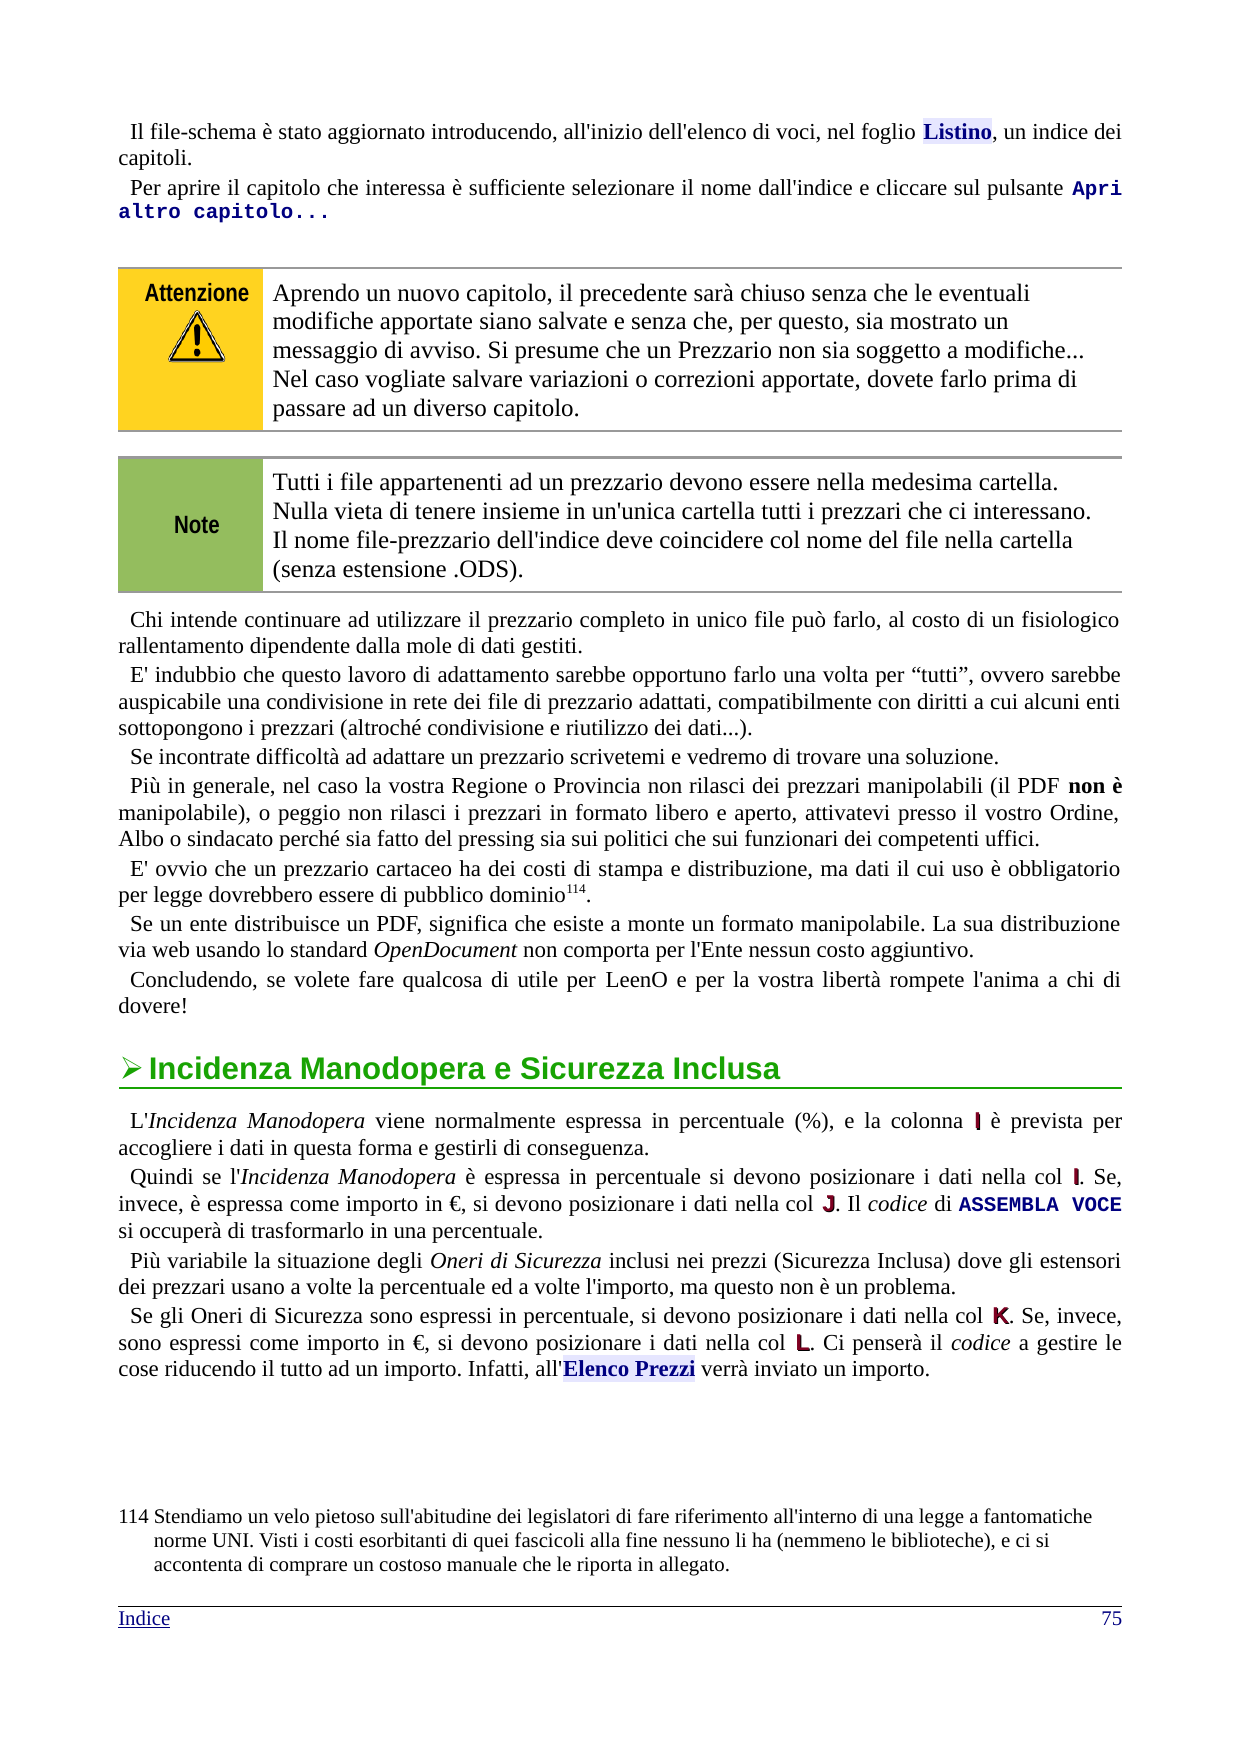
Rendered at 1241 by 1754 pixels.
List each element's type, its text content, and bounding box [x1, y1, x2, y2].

text Più in generale, nel caso la vostra Regione o Provincia non rilasci dei prezzari manipolabili (il PDF non è manipolabile), o peggio non rilasci i prezzari in formato libero e aperto, attivatevi presso il vostro Ordine, Albo o sindacato perché sia fatto del pressing sia sui politici che sui funzionari dei competenti uffici. [118, 773, 1122, 852]
table_header Attenzione [118, 269, 263, 430]
text E' indubbio che questo lavoro di adattamento sarebbe opportuno farlo una volta per “tutti”, ovvero sarebbe auspicabile una condivisione in rete dei file di prezzario adattati, compatibilmente con diritti a cui alcuni enti sottopongono i prezzari (altroché condivisione e riutilizzo dei dati...). [118, 661, 1122, 740]
subtitle Incidenza Manodopera e Sicurezza Inclusa [119, 1050, 1122, 1087]
picture [164, 306, 229, 366]
table_header Tutti i file appartenenti ad un prezzario devono essere nella medesima cartella. Nulla vieta di tenere insieme in un'unica cartella tutti i prezzari che ci interessano. Il nome file-prezzario dell'indice deve coincidere col nome del file nella cartella (senza estensione .ODS). [264, 459, 1122, 591]
text Il file-schema è stato aggiornato introducendo, all'inizio dell'elenco di voci, nel foglio Listino, un indice dei capitoli. [118, 118, 1122, 171]
text Stendiamo un velo pietoso sull'abitudine dei legislatori di fare riferimento all'interno di una legge a fantomatiche norme UNI. Visti i costi esorbitanti di quei fascicoli alla fine nessuno li ha (nemmeno le biblioteche), e ci si accontenta di comprare un costoso manuale che le riporta in allegato. [118, 1504, 1122, 1576]
text Se incontrate difficoltà ad adattare un prezzario scrivetemi e vedremo di trovare una soluzione. [118, 743, 1122, 770]
text Chi intende continuare ad utilizzare il prezzario completo in unico file può farlo, al costo di un fisiologico rallentamento dipendente dalla mole di dati gestiti. [118, 606, 1122, 658]
text Se un ente distribuisce un PDF, significa che esiste a monte un formato manipolabile. La sua distribuzione via web usando lo standard OpenDocument non comporta per l'Ente nessun costo aggiuntivo. [118, 910, 1122, 963]
text E' ovvio che un prezzario cartaceo ha dei costi di stampa e distribuzione, ma dati il cui uso è obbligatorio per legge dovrebbero essere di pubblico dominio. [118, 854, 1122, 907]
text Quindi se l'Incidenza Manodopera è espressa in percentuale si devono posizionare i dati nella col I. Se, invece, è espressa come importo in €, si devono posizionare i dati nella col J. Il codice di ASSEMBLA VOCE si occuperà di trasformarlo in una percentuale. [118, 1163, 1122, 1244]
text Per aprire il capitolo che interessa è sufficiente selezionare il nome dall'indice e cliccare sul pulsante Apri altro capitolo... [118, 174, 1122, 225]
text Concludendo, se volete fare qualcosa di utile per LeenO e per la vostra libertà rompete l'anima a chi di dovere! [118, 966, 1122, 1018]
text L'Incidenza Manodopera viene normalmente espressa in percentuale (%), e la colonna I è prevista per accogliere i dati in questa forma e gestirli di conseguenza. [118, 1107, 1122, 1160]
table_header Note [118, 459, 263, 591]
table_header Aprendo un nuovo capitolo, il precedente sarà chiuso senza che le eventuali modifiche apportate siano salvate e senza che, per questo, sia mostrato un messaggio di avviso. Si presume che un Prezzario non sia soggetto a modifiche... Nel caso vogliate salvare variazioni o correzioni apportate, dovete farlo prima di passare ad un diverso capitolo. [264, 269, 1122, 430]
text Più variabile la situazione degli Oneri di Sicurezza inclusi nei prezzi (Sicurezza Inclusa) dove gli estensori dei prezzari usano a volte la percentuale ed a volte l'importo, ma questo non è un problema. [118, 1247, 1122, 1299]
text Se gli Oneri di Sicurezza sono espressi in percentuale, si devono posizionare i dati nella col K. Se, invece, sono espressi come importo in €, si devono posizionare i dati nella col L. Ci penserà il codice a gestire le cose riducendo il tutto ad un importo. Infatti, all'Elenco Prezzi verrà inviato un importo. [118, 1302, 1122, 1382]
